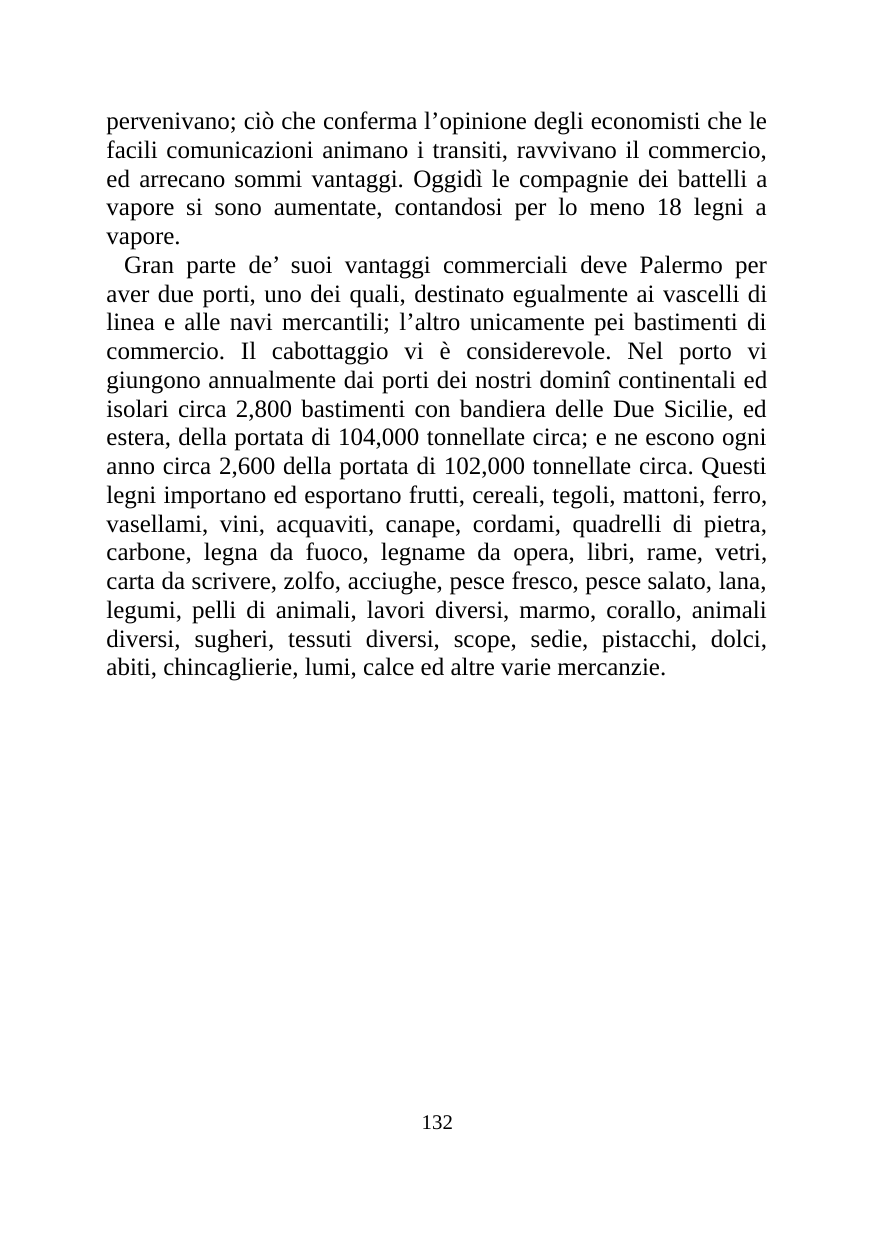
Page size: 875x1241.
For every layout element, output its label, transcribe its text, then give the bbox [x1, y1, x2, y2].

text pervenivano; ciò che conferma l’opinione degli economisti che le facili comunicazioni animano i transiti, ravvivano il commercio, ed arrecano sommi vantaggi. Oggidì le compagnie dei battelli a vapore si sono aumentate, contandosi per lo meno 18 legni a vapore. [106, 106, 768, 250]
text Gran parte de’ suoi vantaggi commerciali deve Palermo per aver due porti, uno dei quali, destinato egualmente ai vascelli di linea e alle navi mercantili; l’altro unicamente pei bastimenti di commercio. Il cabottaggio vi è considerevole. Nel porto vi giungono annualmente dai porti dei nostri dominî continentali ed isolari circa 2,800 bastimenti con bandiera delle Due Sicilie, ed estera, della portata di 104,000 tonnellate circa; e ne escono ogni anno circa 2,600 della portata di 102,000 tonnellate circa. Questi legni importano ed esportano frutti, cereali, tegoli, mattoni, ferro, vasellami, vini, acquaviti, canape, cordami, quadrelli di pietra, carbone, legna da fuoco, legname da opera, libri, rame, vetri, carta da scrivere, zolfo, acciughe, pesce fresco, pesce salato, lana, legumi, pelli di animali, lavori diversi, marmo, corallo, animali diversi, sugheri, tessuti diversi, scope, sedie, pistacchi, dolci, abiti, chincaglierie, lumi, calce ed altre varie mercanzie. [106, 250, 768, 681]
